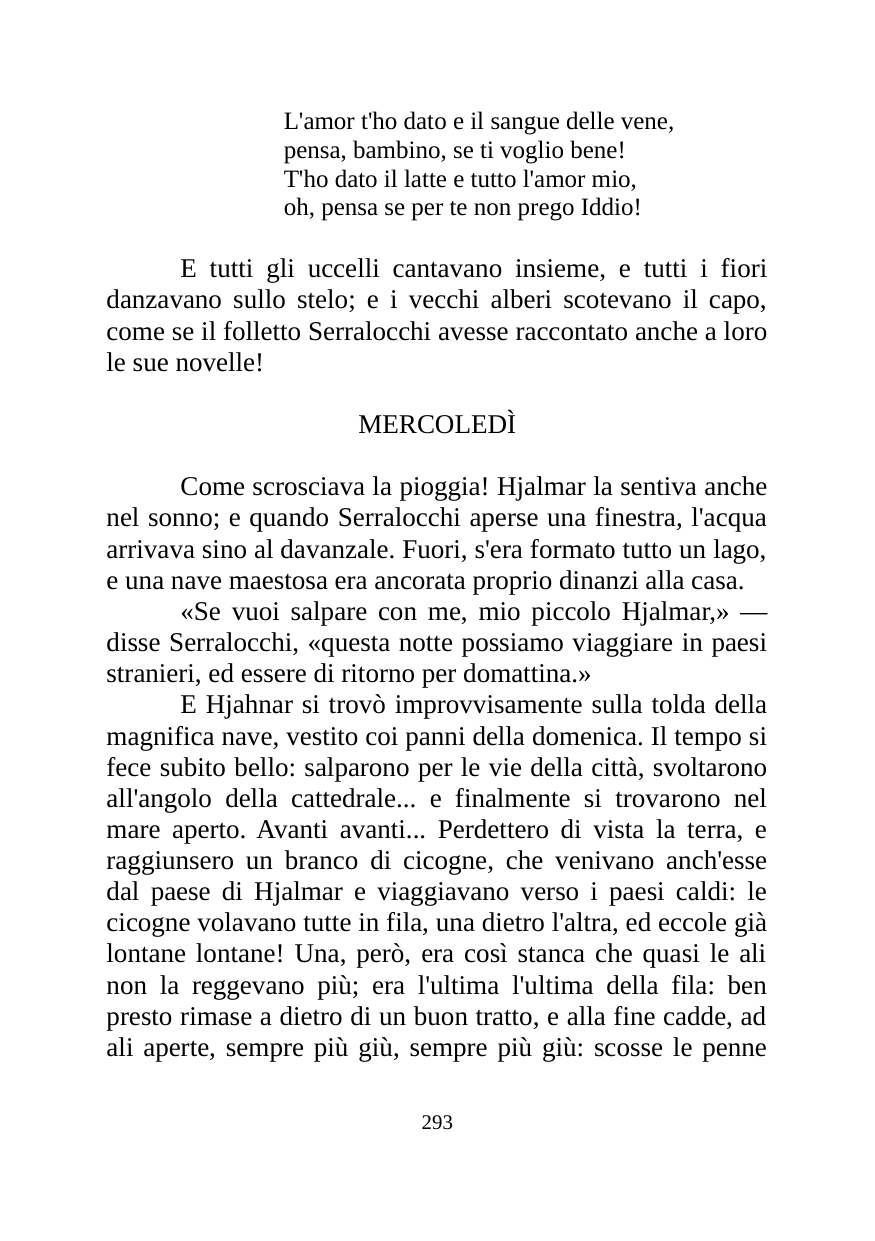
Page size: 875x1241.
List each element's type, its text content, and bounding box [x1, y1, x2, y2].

text pensa, bambino, se ti voglio bene! [283, 135, 768, 164]
text E tutti gli uccelli cantavano insieme, e tutti i fiori danzavano sullo stelo; e i vecchi alberi scotevano il capo, come se il folletto Serralocchi avesse raccontato anche a loro le sue novelle! [106, 252, 768, 377]
text MERCOLEDÌ [106, 408, 768, 439]
text Come scrosciava la pioggia! Hjalmar la sentiva anche nel sonno; e quando Serralocchi aperse una finestra, l'acqua arrivava sino al davanzale. Fuori, s'era formato tutto un lago, e una nave maestosa era ancorata proprio dinanzi alla casa. [106, 470, 768, 595]
text E Hjahnar si trovò improvvisamente sulla tolda della magnifica nave, vestito coi panni della domenica. Il tempo si fece subito bello: salparono per le vie della città, svoltarono all'angolo della cattedrale... e finalmente si trovarono nel mare aperto. Avanti avanti... Perdettero di vista la terra, e raggiunsero un branco di cicogne, che venivano anch'esse dal paese di Hjalmar e viaggiavano verso i paesi caldi: le cicogne volavano tutte in fila, una dietro l'altra, ed eccole già lontane lontane! Una, però, era così stanca che quasi le ali non la reggevano più; era l'ultima l'ultima della fila: ben presto rimase a dietro di un buon tratto, e alla fine cadde, ad ali aperte, sempre più giù, sempre più giù: scosse le penne [106, 688, 768, 1062]
text T'ho dato il latte e tutto l'amor mio, [283, 164, 768, 192]
text oh, pensa se per te non prego Iddio! [283, 192, 768, 221]
text L'amor t'ho dato e il sangue delle vene, [283, 106, 768, 135]
text «Se vuoi salpare con me, mio piccolo Hjalmar,» — disse Serralocchi, «questa notte possiamo viaggiare in paesi stranieri, ed essere di ritorno per domattina.» [106, 595, 768, 688]
